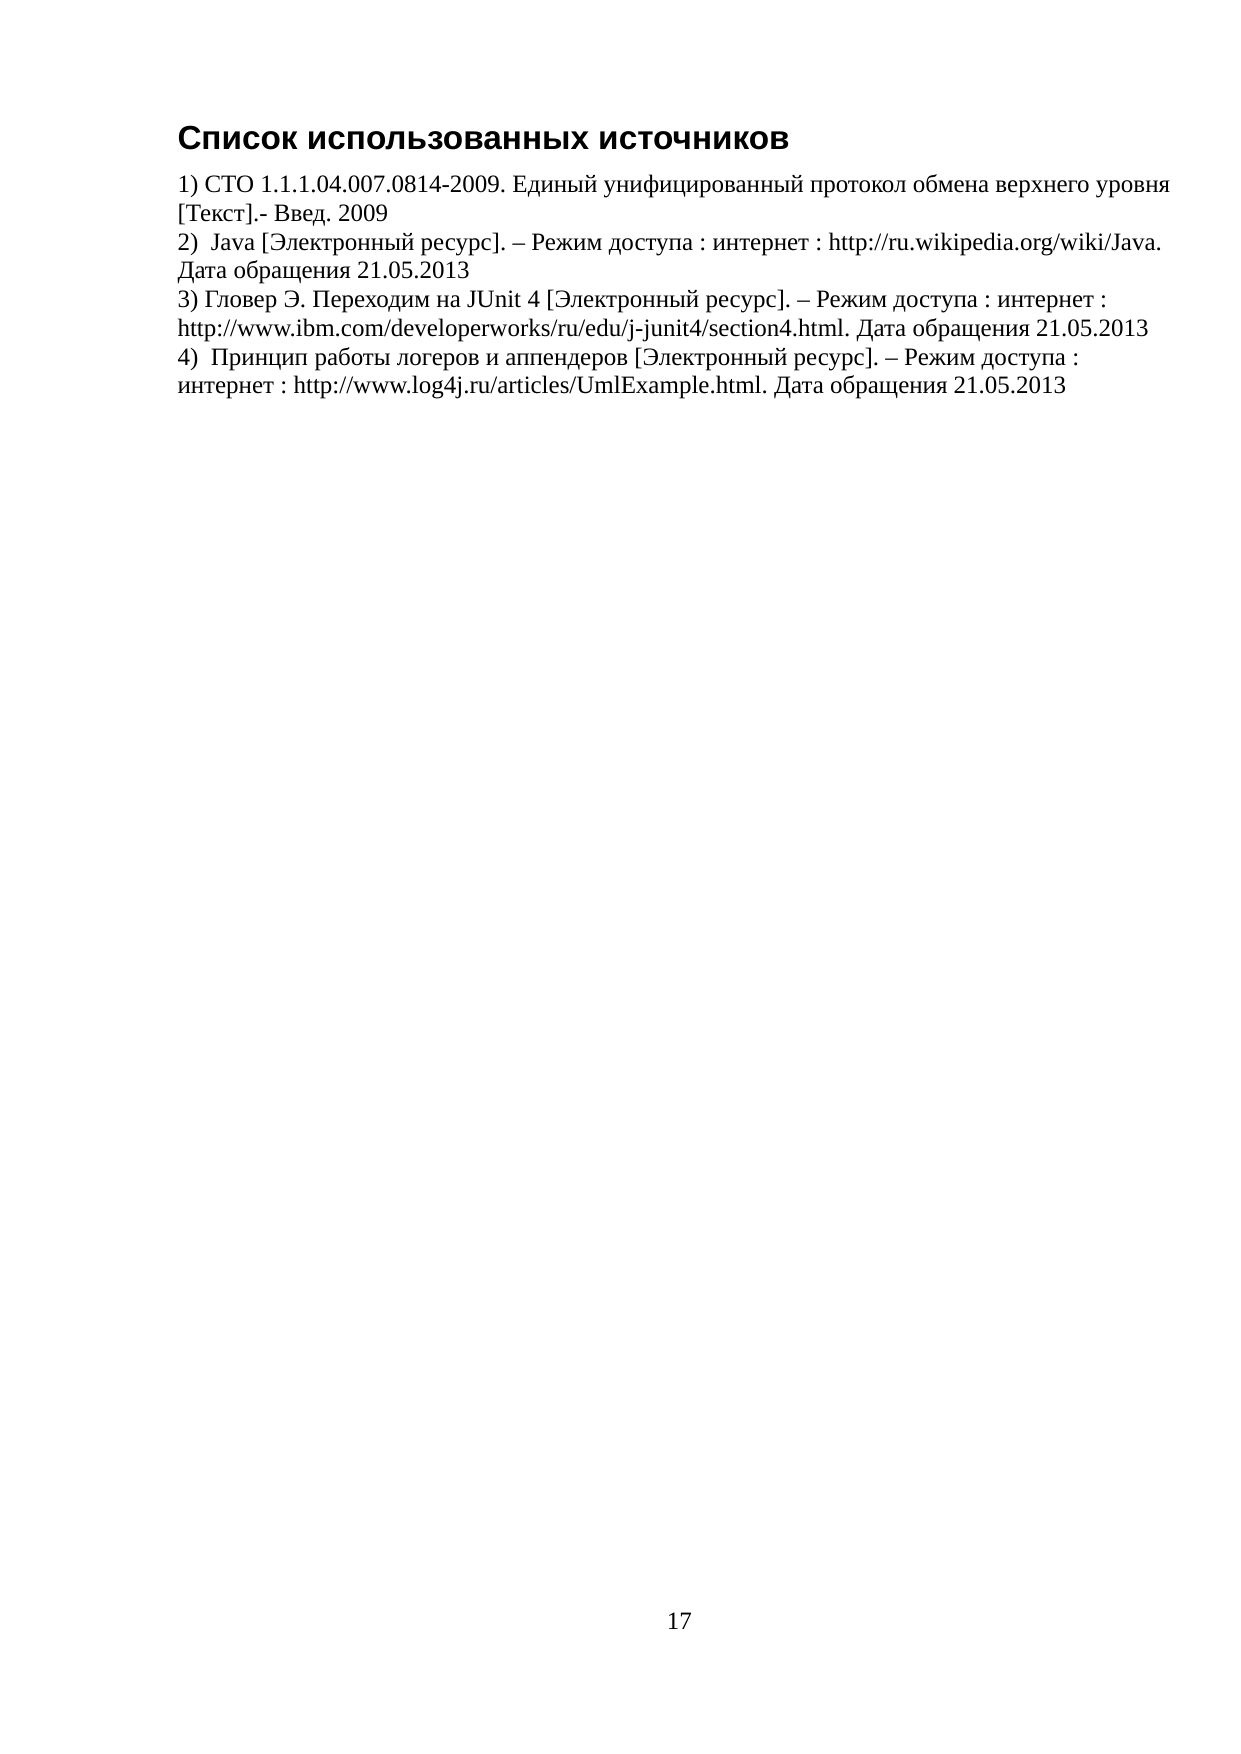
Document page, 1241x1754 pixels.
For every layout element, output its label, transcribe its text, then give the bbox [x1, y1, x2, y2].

text 4) Принцип работы логеров и аппендеров [Электронный ресурс]. – Режим доступа : интернет : http://www.log4j.ru/articles/UmlExample.html. Дата обращения 21.05.2013 [177, 342, 1181, 399]
subtitle Список использованных источников [177, 118, 1181, 157]
text 3) Гловер Э. Переходим на JUnit 4 [Электронный ресурс]. – Режим доступа : интернет : http://www.ibm.com/developerworks/ru/edu/j-junit4/section4.html. Дата обращения 21.05.2013 [177, 284, 1181, 342]
text 2) Java [Электронный ресурс]. – Режим доступа : интернет : http://ru.wikipedia.org/wiki/Java. Дата обращения 21.05.2013 [177, 227, 1181, 284]
text 1) СТО 1.1.1.04.007.0814-2009. Единый унифицированный протокол обмена верхнего уровня [Текст].- Введ. 2009 [177, 169, 1181, 227]
